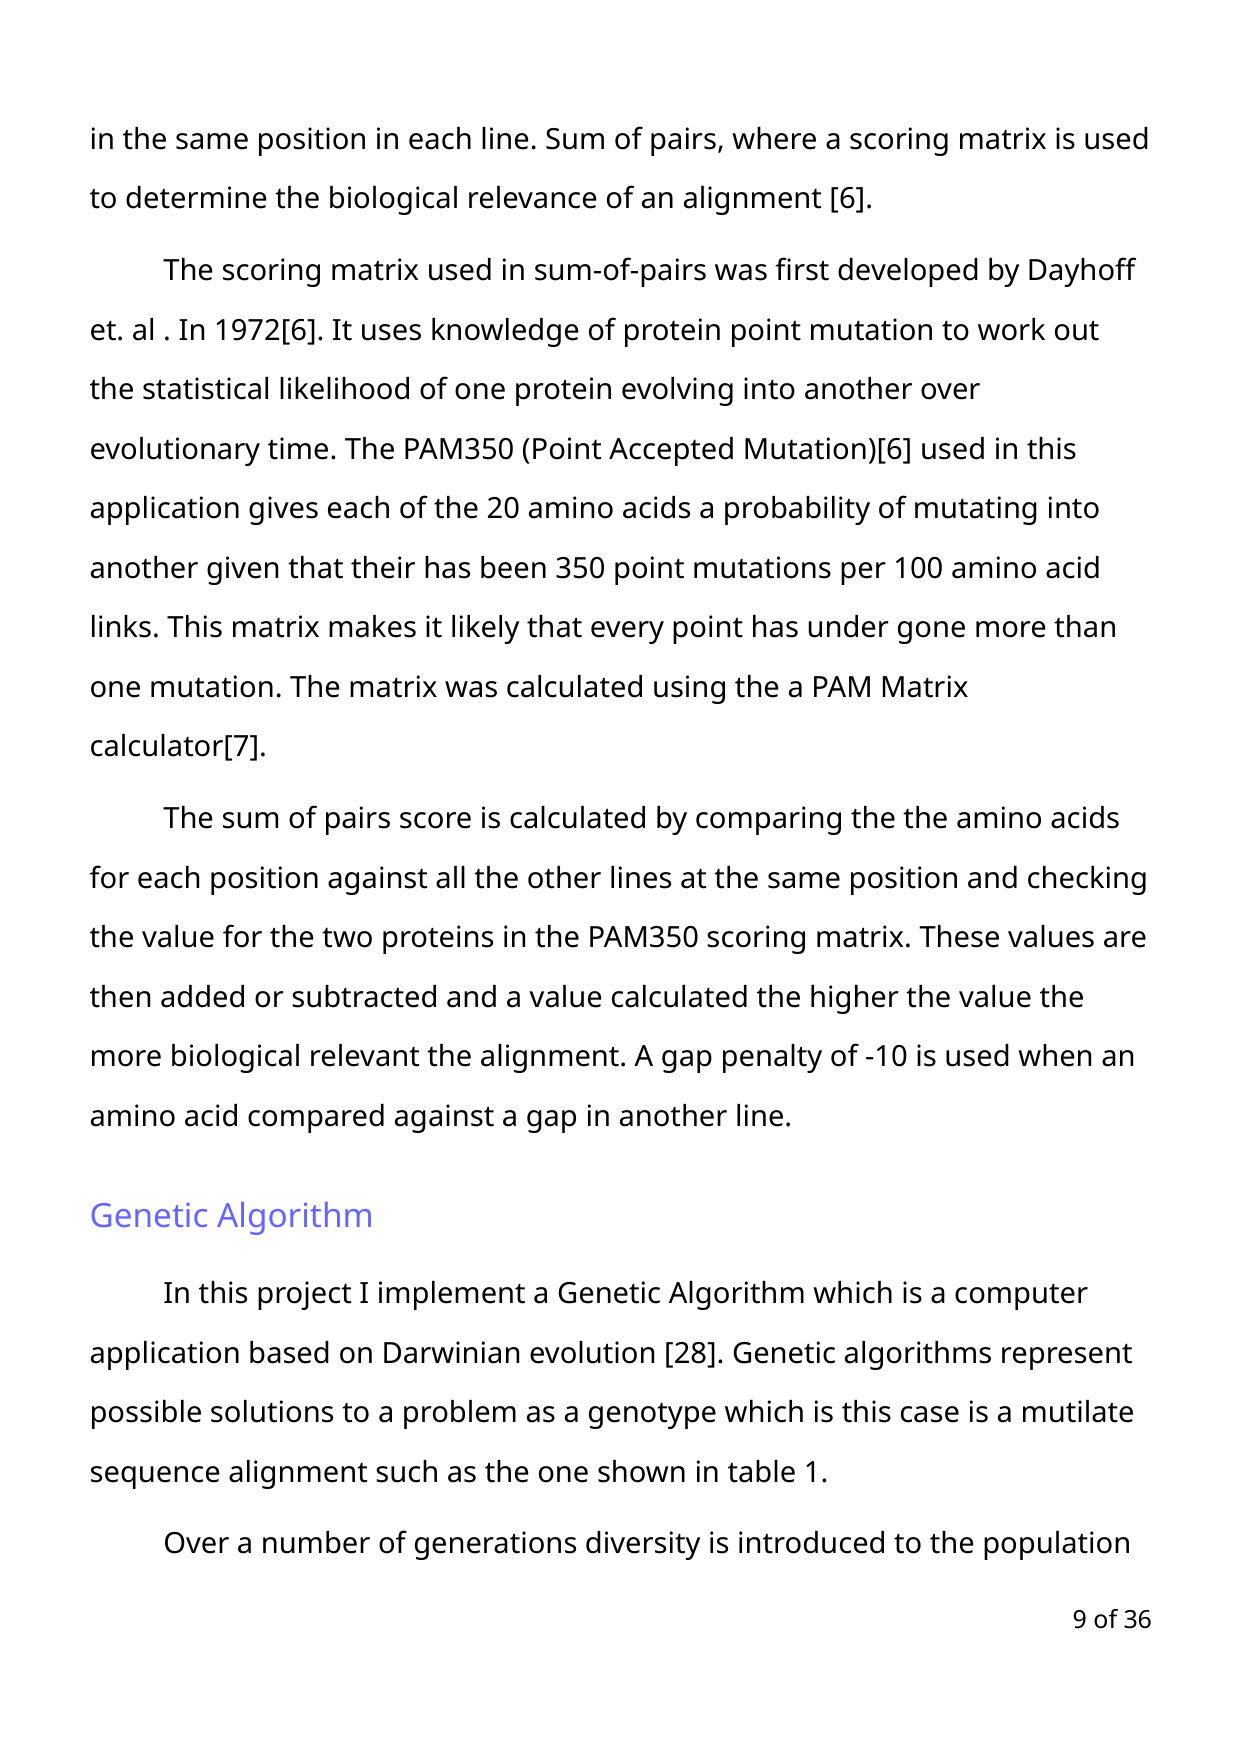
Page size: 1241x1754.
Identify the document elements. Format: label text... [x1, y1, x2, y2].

text The scoring matrix used in sum-of-pairs was first developed by Dayhoff et. al . In 1972[6]. It uses knowledge of protein point mutation to work out the statistical likelihood of one protein evolving into another over evolutionary time. The PAM350 (Point Accepted Mutation)[6] used in this application gives each of the 20 amino acids a probability of mutating into another given that their has been 350 point mutations per 100 amino acid links. This matrix makes it likely that every point has under gone more than one mutation. The matrix was calculated using the a PAM Matrix calculator[7]. [89, 249, 1152, 765]
text The sum of pairs score is calculated by comparing the the amino acids for each position against all the other lines at the same position and checking the value for the two proteins in the PAM350 scoring matrix. These values are then added or subtracted and a value calculated the higher the value the more biological relevant the alignment. A gap penalty of -10 is used when an amino acid compared against a gap in another line. [89, 797, 1152, 1134]
text Over a number of generations diversity is introduced to the population [89, 1523, 1152, 1562]
text In this project I implement a Genetic Algorithm which is a computer application based on Darwinian evolution [28]. Genetic algorithms represent possible solutions to a problem as a genotype which is this case is a mutilate sequence alignment such as the one shown in table 1. [89, 1272, 1152, 1491]
subtitle Genetic Algorithm [89, 1192, 1152, 1237]
text in the same position in each line. Sum of pairs, where a scoring matrix is used to determine the biological relevance of an alignment [6]. [89, 118, 1152, 217]
